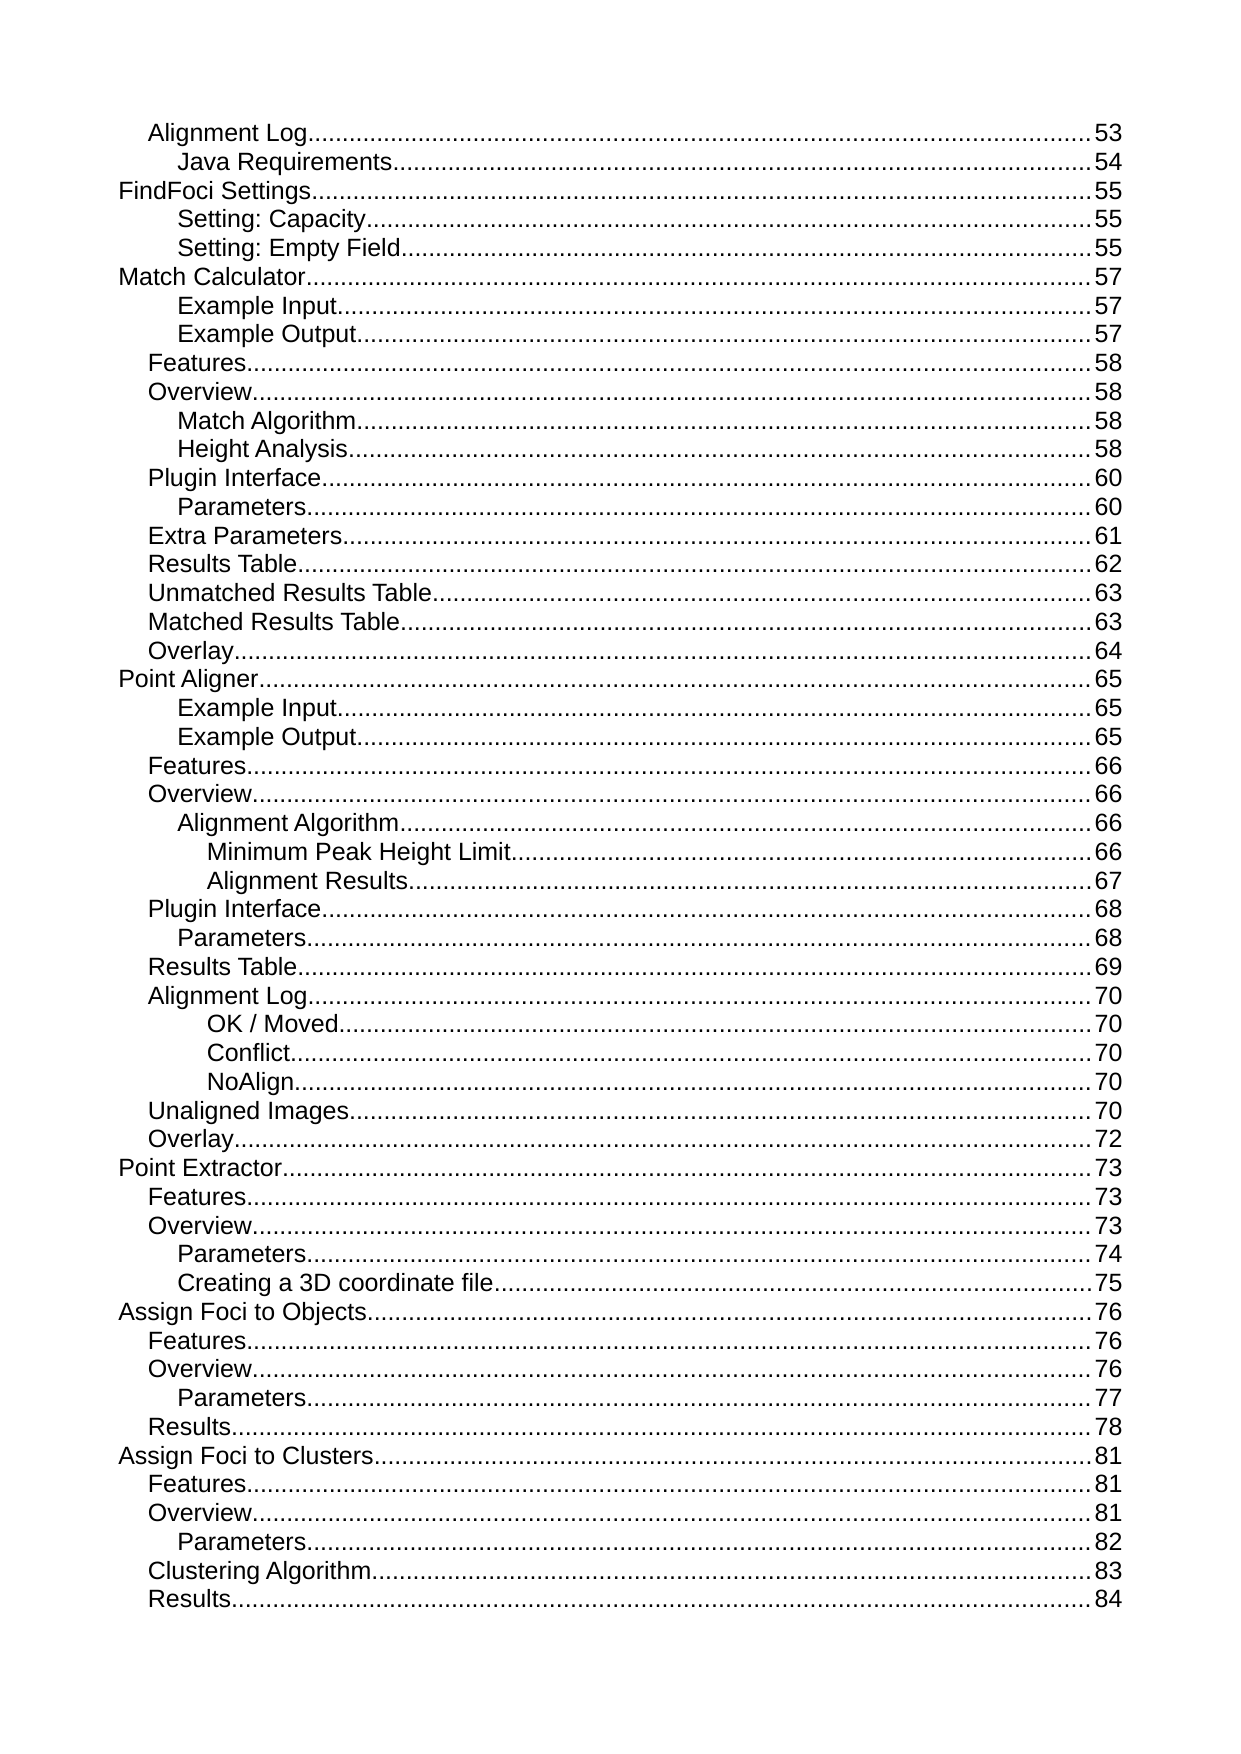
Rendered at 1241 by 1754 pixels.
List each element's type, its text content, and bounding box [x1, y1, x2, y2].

text Conflict 70 [207, 1038, 1122, 1067]
text Results Table 69 [148, 952, 1122, 981]
text Extra Parameters 61 [148, 521, 1122, 549]
text Features 58 [148, 348, 1122, 377]
text Features 73 [148, 1182, 1122, 1211]
text Setting: Capacity 55 [177, 204, 1122, 233]
text Alignment Results 67 [207, 866, 1122, 894]
text Example Output 65 [177, 722, 1122, 751]
text Unaligned Images 70 [148, 1096, 1122, 1124]
text NoAlign 70 [207, 1067, 1122, 1096]
text Height Analysis 58 [177, 434, 1122, 463]
text Overview 76 [148, 1354, 1122, 1383]
text Overview 58 [148, 377, 1122, 406]
text Features 81 [148, 1469, 1122, 1498]
text Matched Results Table 63 [148, 607, 1122, 636]
text Clustering Algorithm 83 [148, 1556, 1122, 1584]
text Point Aligner 65 [118, 664, 1122, 693]
text Plugin Interface 68 [148, 894, 1122, 923]
text Assign Foci to Objects 76 [118, 1297, 1122, 1326]
text Assign Foci to Clusters 81 [118, 1441, 1122, 1469]
text Overview 73 [148, 1211, 1122, 1239]
text Alignment Log 53 [148, 118, 1122, 147]
text Match Calculator 57 [118, 262, 1122, 291]
text Parameters 74 [177, 1239, 1122, 1268]
text Parameters 68 [177, 923, 1122, 952]
text Example Input 65 [177, 693, 1122, 722]
text Minimum Peak Height Limit 66 [207, 837, 1122, 866]
text Overlay 64 [148, 636, 1122, 664]
text Plugin Interface 60 [148, 463, 1122, 492]
text Alignment Log 70 [148, 981, 1122, 1009]
text Point Extractor 73 [118, 1153, 1122, 1182]
text Setting: Empty Field 55 [177, 233, 1122, 262]
text Results 84 [148, 1584, 1122, 1613]
text FindFoci Settings 55 [118, 176, 1122, 204]
text Java Requirements 54 [177, 147, 1122, 176]
text Unmatched Results Table 63 [148, 578, 1122, 607]
text Example Input 57 [177, 291, 1122, 319]
text Features 66 [148, 751, 1122, 779]
text Parameters 60 [177, 492, 1122, 521]
text Features 76 [148, 1326, 1122, 1354]
text Match Algorithm 58 [177, 406, 1122, 434]
text Results 78 [148, 1412, 1122, 1441]
text Overview 81 [148, 1498, 1122, 1527]
text Overview 66 [148, 779, 1122, 808]
text OK / Moved 70 [207, 1009, 1122, 1038]
text Parameters 77 [177, 1383, 1122, 1412]
text Results Table 62 [148, 549, 1122, 578]
text Alignment Algorithm 66 [177, 808, 1122, 837]
text Example Output 57 [177, 319, 1122, 348]
text Overlay 72 [148, 1124, 1122, 1153]
text Parameters 82 [177, 1527, 1122, 1556]
text Creating a 3D coordinate file 75 [177, 1268, 1122, 1297]
